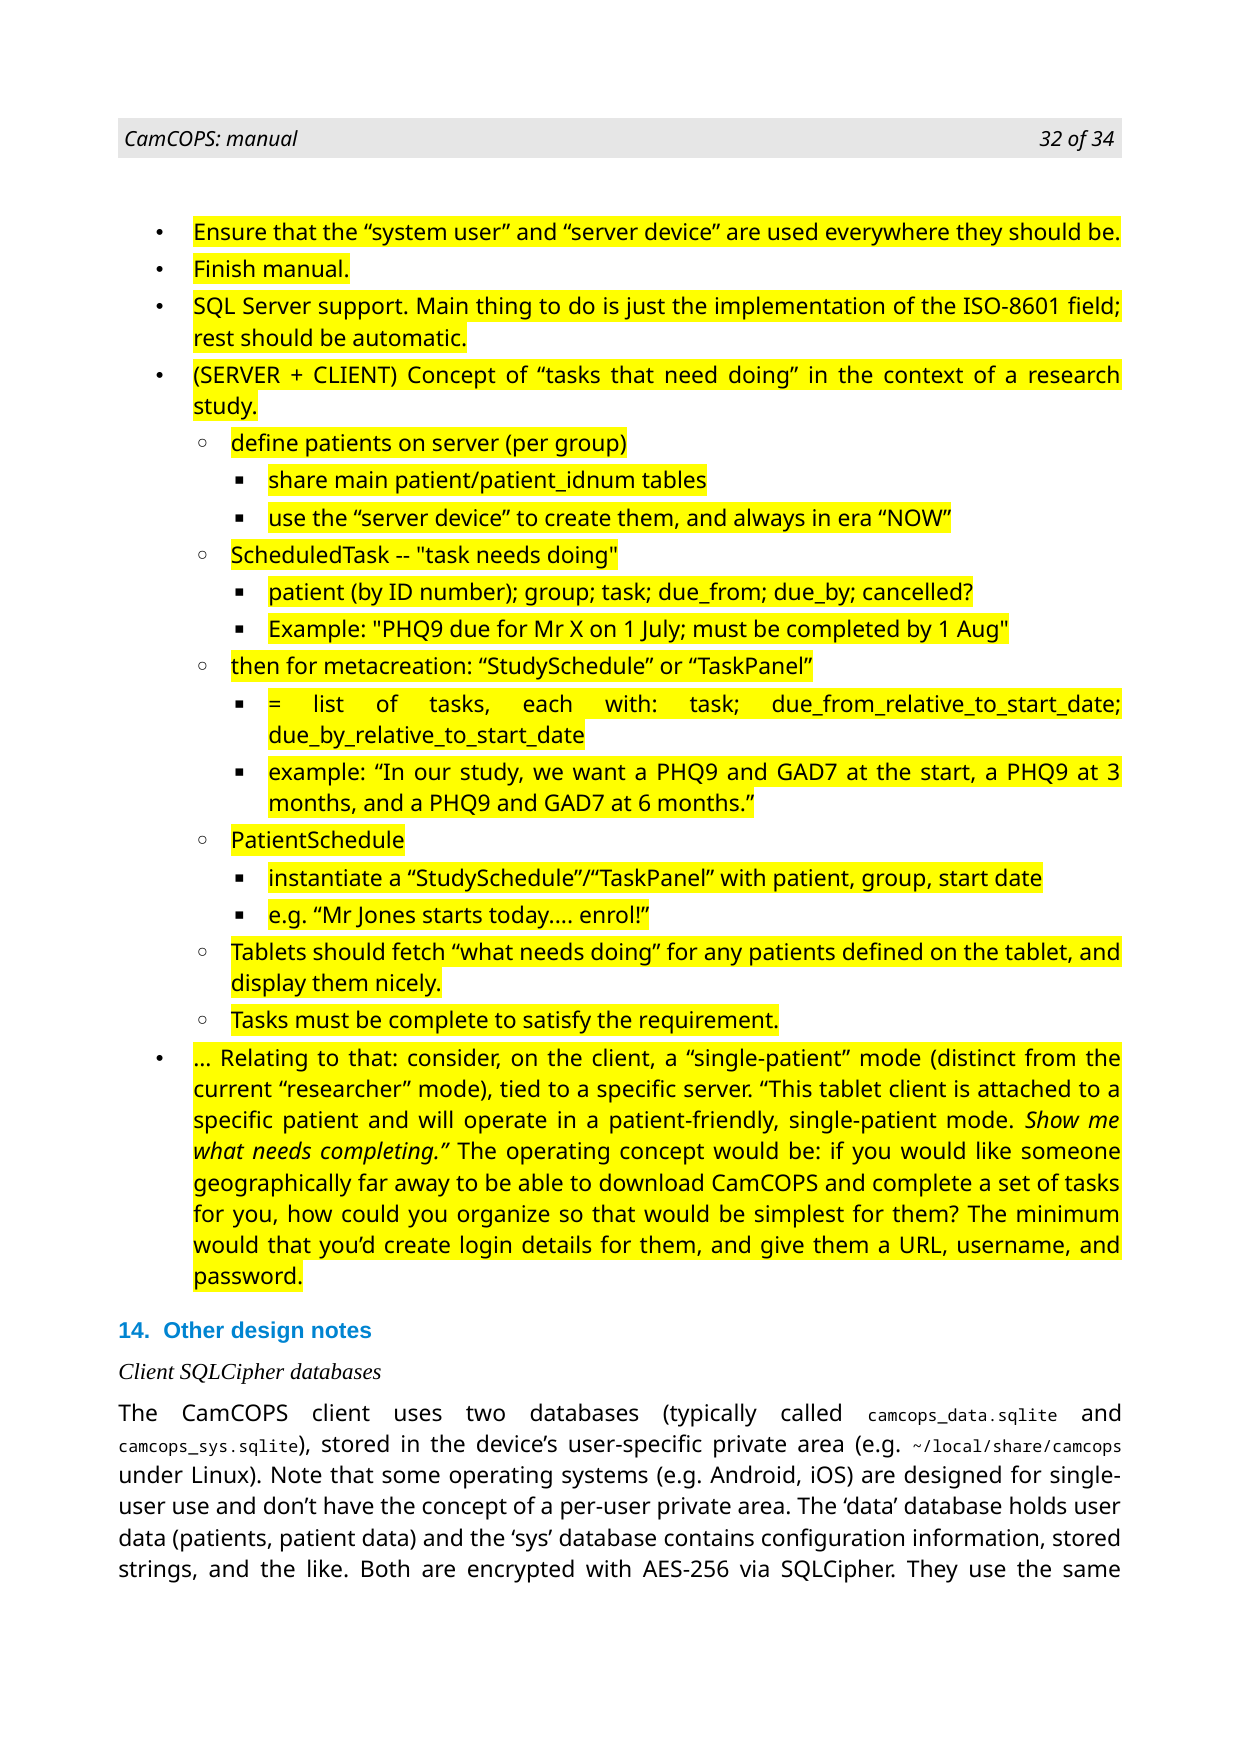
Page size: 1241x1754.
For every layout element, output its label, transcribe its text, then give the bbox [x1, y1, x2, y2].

list Ensure that the “system user” and “server device” are used everywhere they should be. [156, 216, 1122, 247]
list … Relating to that: consider, on the client, a “single-patient” mode (distinct from the current “researcher” mode), tied to a specific server. “This tablet client is attached to a specific patient and will operate in a patient-friendly, single-patient mode. Show me what needs completing.” The operating concept would be: if you would like someone geographically far away to be able to download CamCOPS and complete a set of tasks for you, how could you organize so that would be simplest for them? The minimum would that you’d create login details for them, and give them a URL, username, and password. [156, 1042, 1122, 1292]
list = list of tasks, each with: task; due_from_relative_to_start_date; due_by_relative_to_start_date [231, 687, 1122, 750]
list instantiate a “StudySchedule”/“TaskPanel” with patient, group, start date [231, 862, 1122, 893]
text The CamCOPS client uses two databases (typically called camcops_data.sqlite and camcops_sys.sqlite), stored in the device’s user-specific private area (e.g. ~/local/share/camcops under Linux). Note that some operating systems (e.g. Android, iOS) are designed for single-user use and don’t have the concept of a per-user private area. The ‘data’ database holds user data (patients, patient data) and the ‘sys’ database contains configuration information, stored strings, and the like. Both are encrypted with AES-256 via SQLCipher. They use the same [118, 1396, 1122, 1584]
list patient (by ID number); group; task; due_from; due_by; cancelled? [231, 576, 1122, 607]
list share main patient/patient_idnum tables [231, 464, 1122, 496]
list example: “In our study, we want a PHQ9 and GAD7 at the start, a PHQ9 at 3 months, and a PHQ9 and GAD7 at 6 months.” [231, 756, 1122, 818]
list e.g. “Mr Jones starts today.... enrol!” [231, 899, 1122, 930]
list use the “server device” to create them, and always in era “NOW” [231, 502, 1122, 533]
subtitle Client SQLCipher databases [118, 1358, 1122, 1384]
list ScheduledTask -- "task needs doing" [193, 539, 1122, 570]
list then for metacreation: “StudySchedule” or “TaskPanel” [193, 650, 1122, 682]
list (SERVER + CLIENT) Concept of “tasks that need doing” in the context of a research study. [156, 359, 1122, 421]
list Tablets should fetch “what needs doing” for any patients defined on the tablet, and display them nicely. [193, 936, 1122, 998]
list Tasks must be complete to satisfy the requirement. [193, 1004, 1122, 1036]
subtitle Other design notes [118, 1317, 1122, 1343]
list define patients on server (per group) [193, 427, 1122, 458]
list Finish manual. [156, 253, 1122, 284]
list Example: "PHQ9 due for Mr X on 1 July; must be completed by 1 Aug" [231, 613, 1122, 644]
list PatientSchedule [193, 824, 1122, 856]
list SQL Server support. Main thing to do is just the implementation of the ISO-8601 field; rest should be automatic. [156, 290, 1122, 353]
